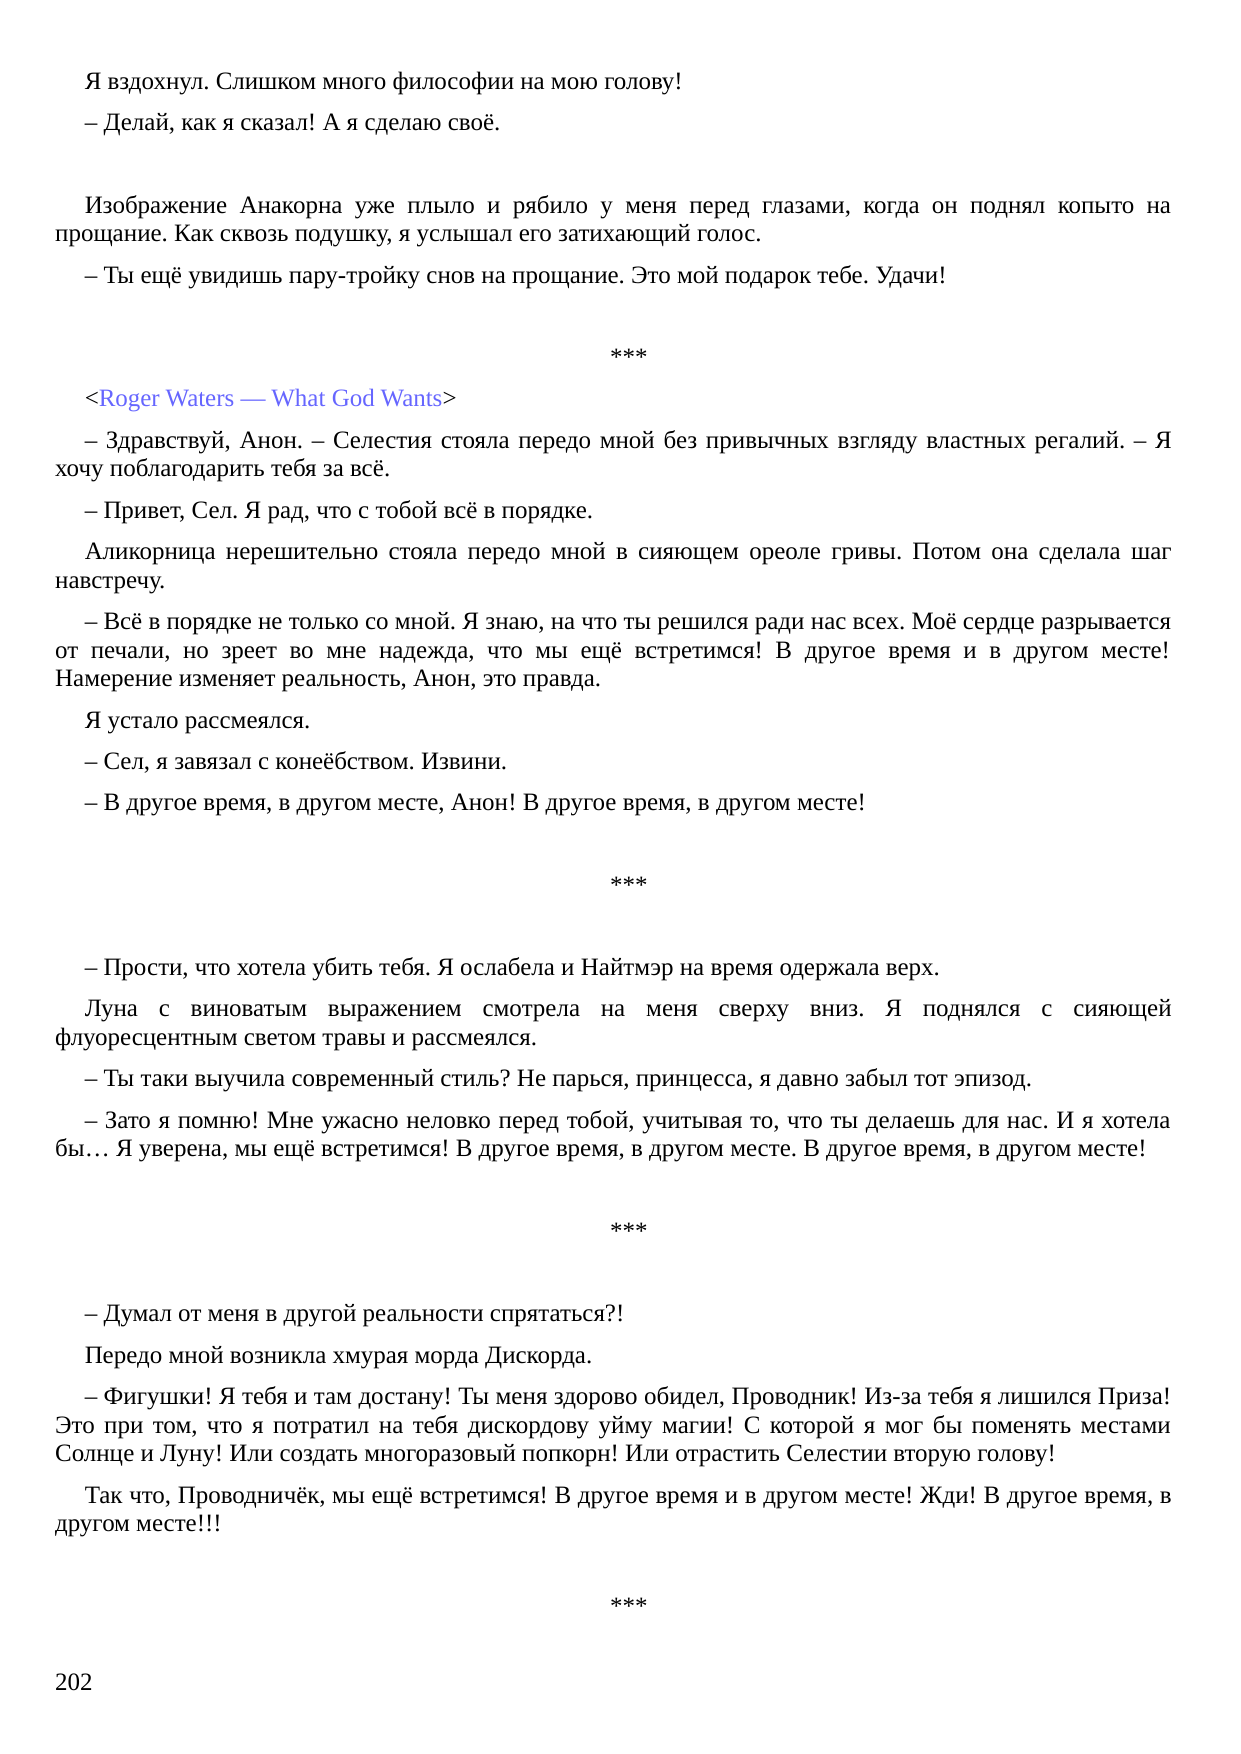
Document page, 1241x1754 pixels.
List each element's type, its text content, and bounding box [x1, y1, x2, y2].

text Я устало рассмеялся. [55, 705, 1173, 733]
text Луна с виноватым выражением смотрела на меня сверху вниз. Я поднялся с сияющей флуоресцентным светом травы и рассмеялся. [55, 993, 1173, 1051]
text *** [55, 1216, 1173, 1245]
text – В другое время, в другом месте, Анон! В другое время, в другом месте! [55, 787, 1173, 816]
text – Фигушки! Я тебя и там достану! Ты меня здорово обидел, Проводник! Из-за тебя я лишился Приза! Это при том, что я потратил на тебя дискордову уйму магии! С которой я мог бы поменять местами Солнце и Луну! Или создать многоразовый попкорн! Или отрастить Селестии вторую голову! [55, 1381, 1173, 1467]
text – Всё в порядке не только со мной. Я знаю, на что ты решился ради нас всех. Моё сердце разрывается от печали, но зреет во мне надежда, что мы ещё встретимся! В другое время и в другом месте! Намерение изменяет реальность, Анон, это правда. [55, 606, 1173, 692]
text Изображение Анакорна уже плыло и рябило у меня перед глазами, когда он поднял копыто на прощание. Как сквозь подушку, я услышал его затихающий голос. [55, 190, 1173, 247]
text – Ты таки выучила современный стиль? Не парься, принцесса, я давно забыл тот эпизод. [55, 1063, 1173, 1092]
text <Roger Waters — What God Wants> [55, 383, 1173, 412]
text – Прости, что хотела убить тебя. Я ослабела и Найтмэр на время одержала верх. [55, 952, 1173, 981]
text – Привет, Сел. Я рад, что с тобой всё в порядке. [55, 495, 1173, 523]
text – Делай, как я сказал! А я сделаю своё. [55, 107, 1173, 136]
text – Сел, я завязал с конеёбством. Извини. [55, 746, 1173, 775]
text – Здравствуй, Анон. – Селестия стояла передо мной без привычных взгляду властных регалий. – Я хочу поблагодарить тебя за всё. [55, 425, 1173, 482]
text – Ты ещё увидишь пару-тройку снов на прощание. Это мой подарок тебе. Удачи! [55, 260, 1173, 288]
text *** [55, 342, 1173, 371]
text – Зато я помню! Мне ужасно неловко перед тобой, учитывая то, что ты делаешь для нас. И я хотела бы… Я уверена, мы ещё встретимся! В другое время, в другом месте. В другое время, в другом месте! [55, 1105, 1173, 1162]
text Передо мной возникла хмурая морда Дискорда. [55, 1340, 1173, 1368]
text Аликорница нерешительно стояла передо мной в сияющем ореоле гривы. Потом она сделала шаг навстречу. [55, 536, 1173, 593]
text Так что, Проводничёк, мы ещё встретимся! В другое время и в другом месте! Жди! В другое время, в другом месте!!! [55, 1480, 1173, 1537]
text *** [55, 870, 1173, 898]
text *** [55, 1591, 1173, 1620]
text – Думал от меня в другой реальности спрятаться?! [55, 1298, 1173, 1327]
text Я вздохнул. Слишком много философии на мою голову! [55, 66, 1173, 95]
